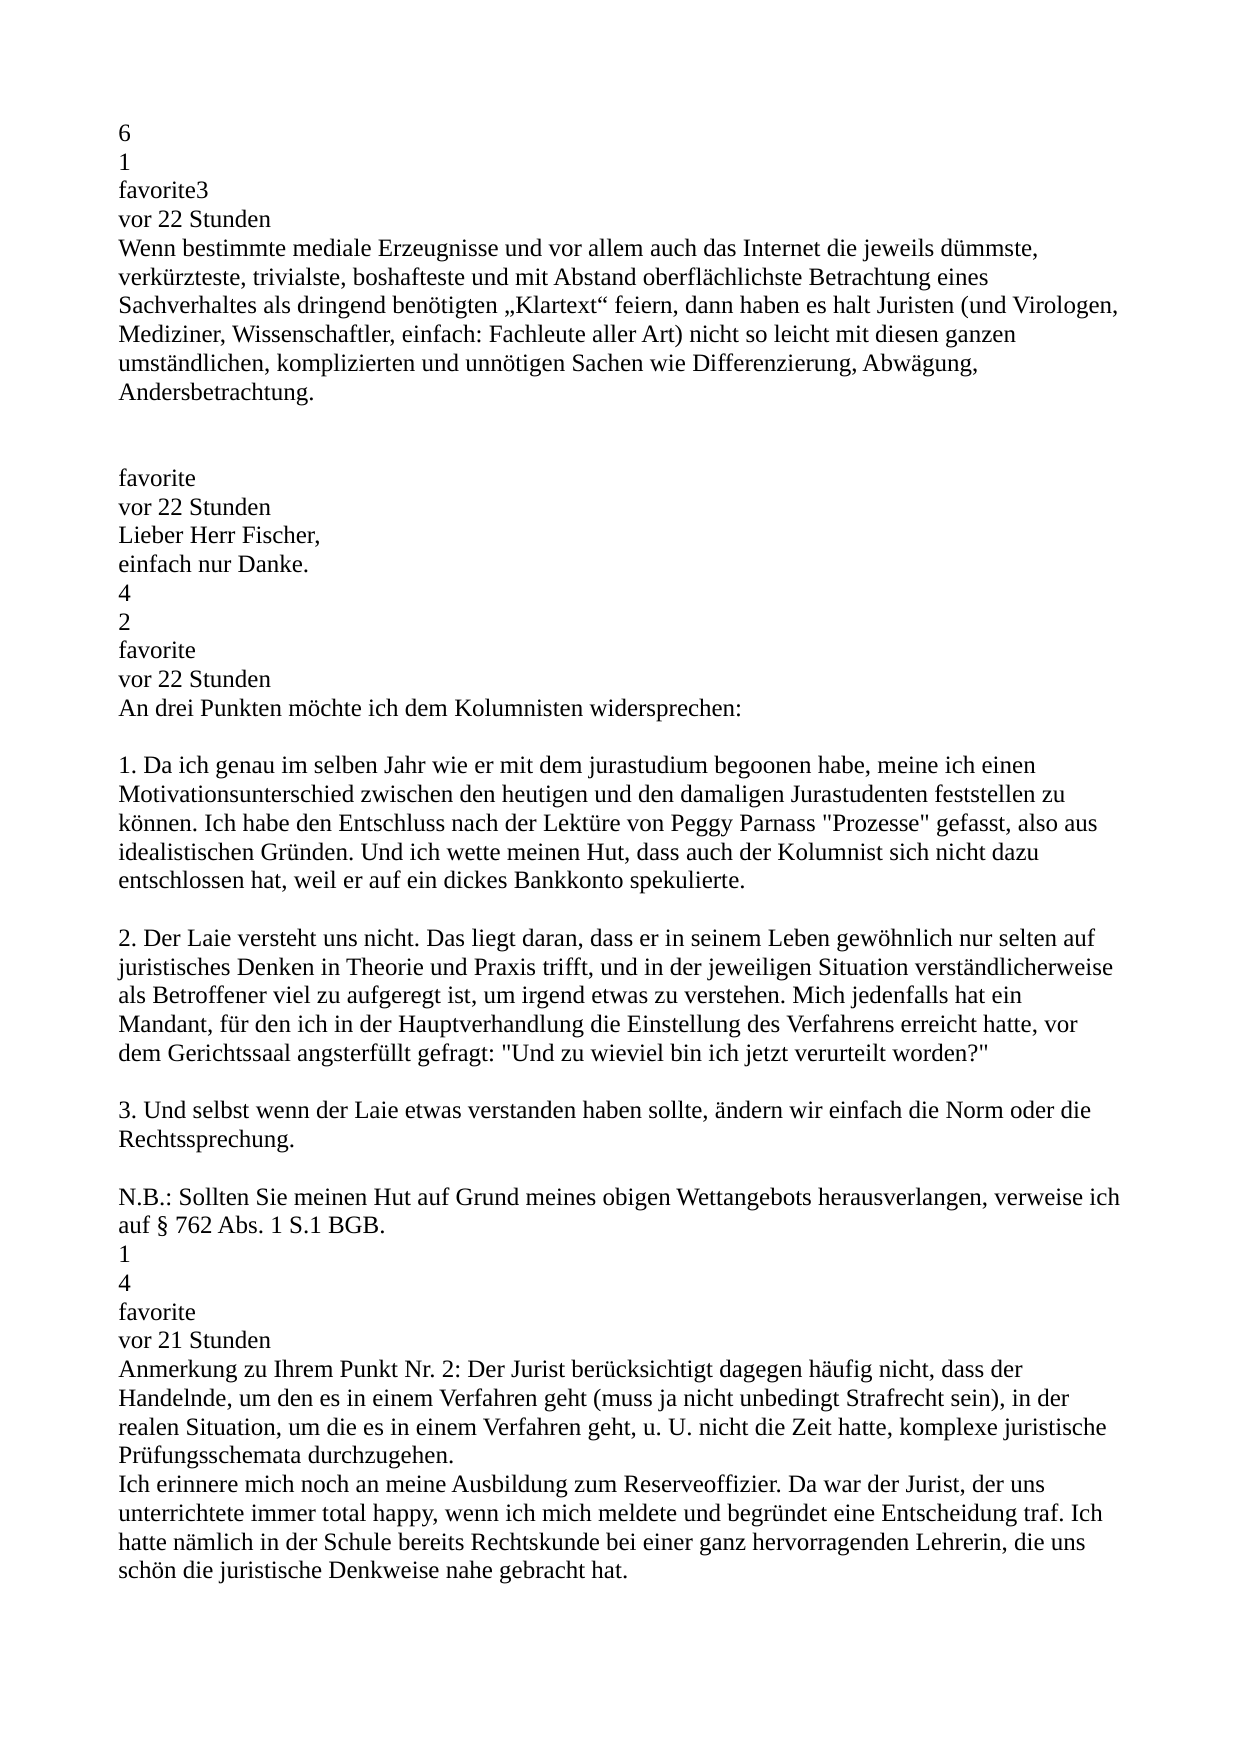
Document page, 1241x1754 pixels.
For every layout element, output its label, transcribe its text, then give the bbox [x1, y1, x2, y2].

text 4 [118, 1268, 1122, 1297]
text vor 22 Stunden [118, 664, 1122, 693]
text Ich erinnere mich noch an meine Ausbildung zum Reserveoffizier. Da war der Jurist, der uns unterrichtete immer total happy, wenn ich mich meldete und begründet eine Entscheidung traf. Ich hatte nämlich in der Schule bereits Rechtskunde bei einer ganz hervorragenden Lehrerin, die uns schön die juristische Denkweise nahe gebracht hat. [118, 1469, 1122, 1584]
text N.B.: Sollten Sie meinen Hut auf Grund meines obigen Wettangebots herausverlangen, verweise ich auf § 762 Abs. 1 S.1 BGB. [118, 1182, 1122, 1239]
text vor 21 Stunden [118, 1326, 1122, 1354]
text einfach nur Danke. [118, 549, 1122, 578]
text vor 22 Stunden [118, 492, 1122, 521]
text 2 [118, 607, 1122, 636]
text favorite [118, 1297, 1122, 1326]
text favorite [118, 463, 1122, 492]
text 1 [118, 147, 1122, 176]
text 3. Und selbst wenn der Laie etwas verstanden haben sollte, ändern wir einfach die Norm oder die Rechtssprechung. [118, 1096, 1122, 1153]
text 1. Da ich genau im selben Jahr wie er mit dem jurastudium begoonen habe, meine ich einen Motivationsunterschied zwischen den heutigen und den damaligen Jurastudenten feststellen zu können. Ich habe den Entschluss nach der Lektüre von Peggy Parnass "Prozesse" gefasst, also aus idealistischen Gründen. Und ich wette meinen Hut, dass auch der Kolumnist sich nicht dazu entschlossen hat, weil er auf ein dickes Bankkonto spekulierte. [118, 751, 1122, 894]
text An drei Punkten möchte ich dem Kolumnisten widersprechen: [118, 693, 1122, 722]
text Anmerkung zu Ihrem Punkt Nr. 2: Der Jurist berücksichtigt dagegen häufig nicht, dass der Handelnde, um den es in einem Verfahren geht (muss ja nicht unbedingt Strafrecht sein), in der realen Situation, um die es in einem Verfahren geht, u. U. nicht die Zeit hatte, komplexe juristische Prüfungsschemata durchzugehen. [118, 1354, 1122, 1469]
text 4 [118, 578, 1122, 607]
text 6 [118, 118, 1122, 147]
text vor 22 Stunden [118, 204, 1122, 233]
text favorite [118, 636, 1122, 664]
text 1 [118, 1239, 1122, 1268]
text favorite3 [118, 176, 1122, 204]
text Lieber Herr Fischer, [118, 521, 1122, 549]
text 2. Der Laie versteht uns nicht. Das liegt daran, dass er in seinem Leben gewöhnlich nur selten auf juristisches Denken in Theorie und Praxis trifft, und in der jeweiligen Situation verständlicherweise als Betroffener viel zu aufgeregt ist, um irgend etwas zu verstehen. Mich jedenfalls hat ein Mandant, für den ich in der Hauptverhandlung die Einstellung des Verfahrens erreicht hatte, vor dem Gerichtssaal angsterfüllt gefragt: "Und zu wieviel bin ich jetzt verurteilt worden?" [118, 923, 1122, 1067]
text Wenn bestimmte mediale Erzeugnisse und vor allem auch das Internet die jeweils dümmste, verkürzteste, trivialste, boshafteste und mit Abstand oberflächlichste Betrachtung eines Sachverhaltes als dringend benötigten „Klartext“ feiern, dann haben es halt Juristen (und Virologen, Mediziner, Wissenschaftler, einfach: Fachleute aller Art) nicht so leicht mit diesen ganzen umständlichen, komplizierten und unnötigen Sachen wie Differenzierung, Abwägung, Andersbetrachtung. [118, 233, 1122, 406]
